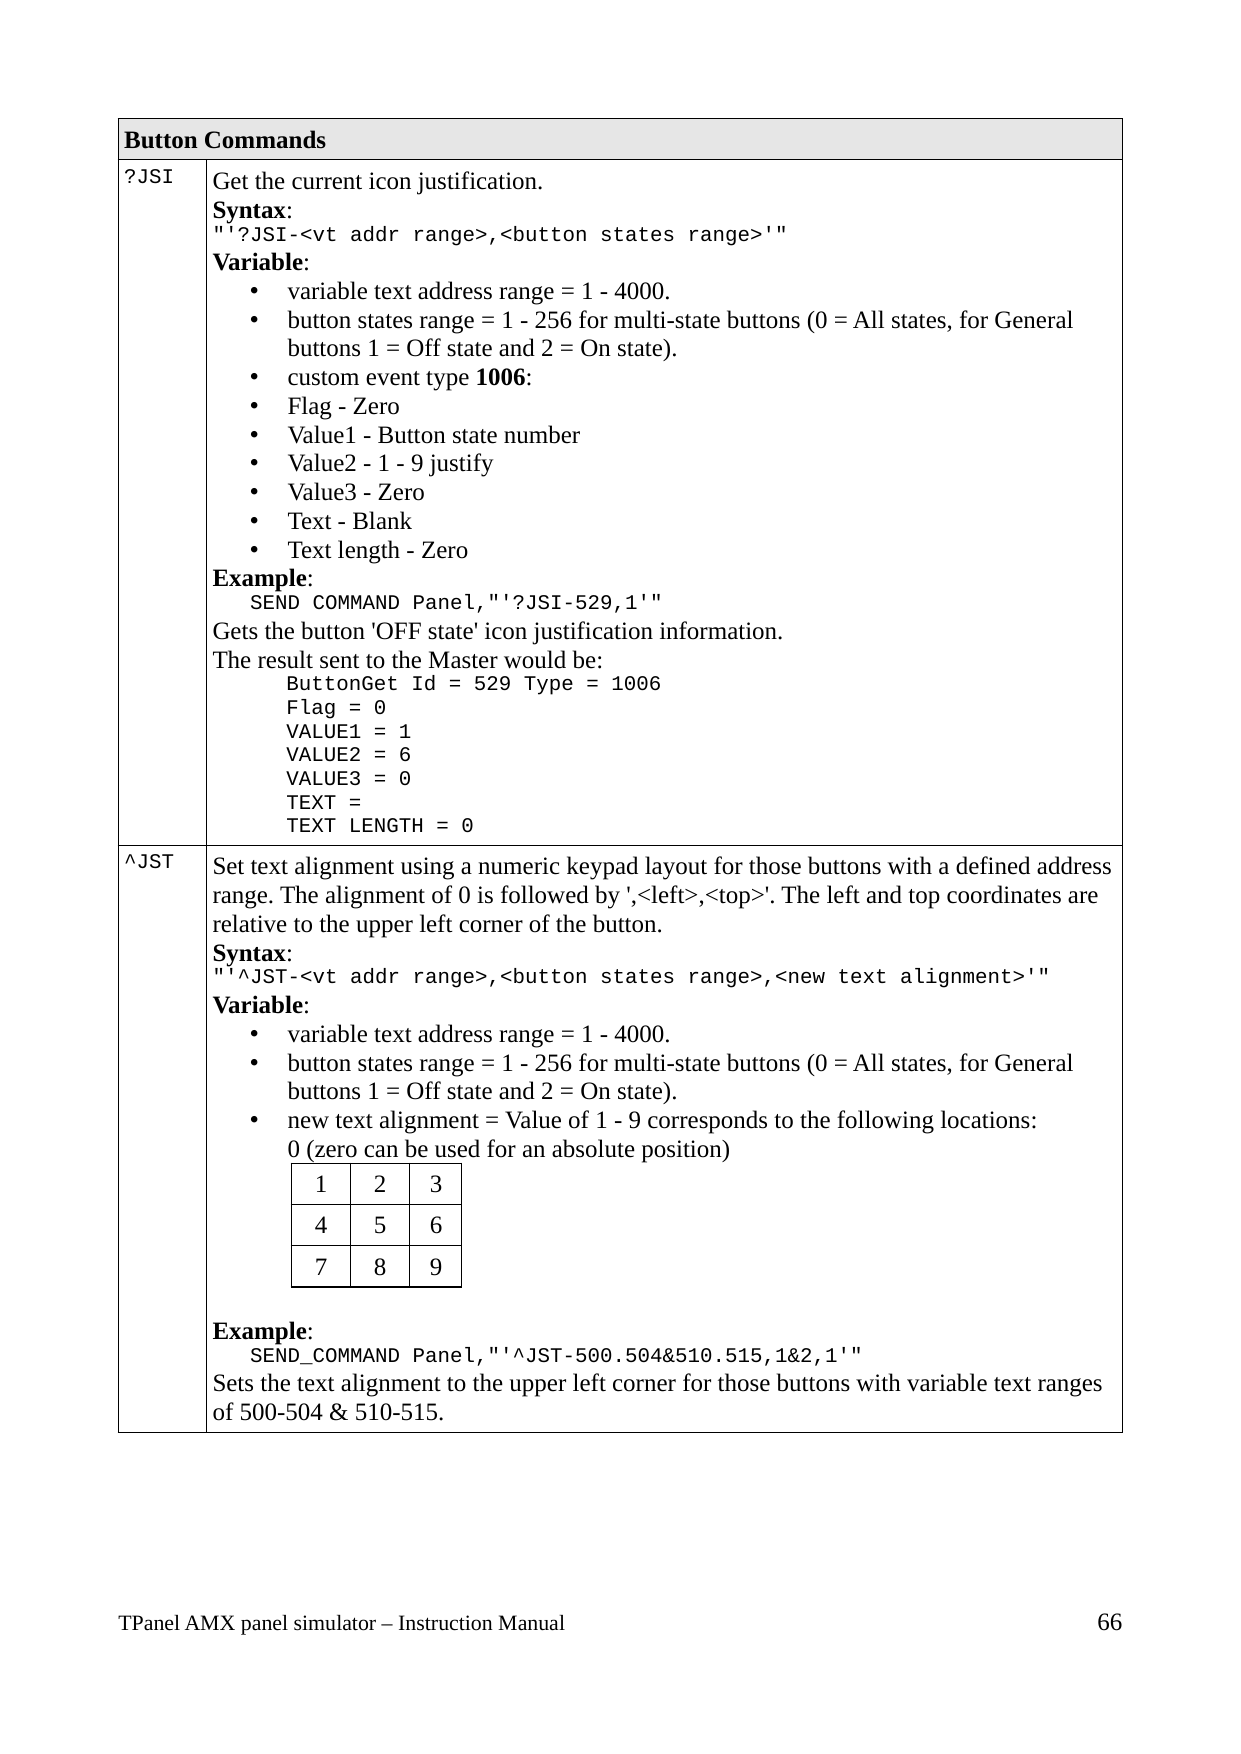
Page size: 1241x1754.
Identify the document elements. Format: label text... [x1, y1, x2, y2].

table_header Button Commands [119, 119, 1122, 159]
table_cell 5 [351, 1205, 409, 1245]
table_cell Get the current icon justification. Syntax: "'?JSI-<vt addr range>,<button states range>'" Variable: variable text address range = 1 - 4000. button states range = 1 - 256 for multi-state buttons (0 = All states, for General buttons 1 = Off state and 2 = On state). custom event type 1006: Flag - Zero Value1 - Button state number Value2 - 1 - 9 justify Value3 - Zero Text - Blank Text length - Zero Example: SEND COMMAND Panel,"'?JSI-529,1'" Gets the button 'OFF state' icon justification information. The result sent to the Master would be: ButtonGet Id = 529 Type = 1006 Flag = 0 VALUE1 = 1 VALUE2 = 6 VALUE3 = 0 TEXT = TEXT LENGTH = 0 [207, 160, 1122, 845]
table_header 1 [292, 1164, 350, 1204]
table_cell 9 [410, 1246, 461, 1286]
table_cell 8 [351, 1246, 409, 1286]
table_header 3 [410, 1164, 461, 1204]
table_header 2 [351, 1164, 409, 1204]
table_cell ^JST [119, 846, 206, 1432]
table_cell 4 [292, 1205, 350, 1245]
table_cell 7 [292, 1246, 350, 1286]
table_cell Set text alignment using a numeric keypad layout for those buttons with a defined address range. The alignment of 0 is followed by ',<left>,<top>'. The left and top coordinates are relative to the upper left corner of the button. Syntax: "'^JST-<vt addr range>,<button states range>,<new text alignment>'" Variable: variable text address range = 1 - 4000. button states range = 1 - 256 for multi-state buttons (0 = All states, for General buttons 1 = Off state and 2 = On state). new text alignment = Value of 1 - 9 corresponds to the following locations: 0 (zero can be used for an absolute position) Example: SEND_COMMAND Panel,"'^JST-500.504&510.515,1&2,1'" Sets the text alignment to the upper left corner for those buttons with variable text ranges of 500-504 & 510-515. [207, 846, 1122, 1432]
table_cell ?JSI [119, 160, 206, 845]
table_cell 6 [410, 1205, 461, 1245]
